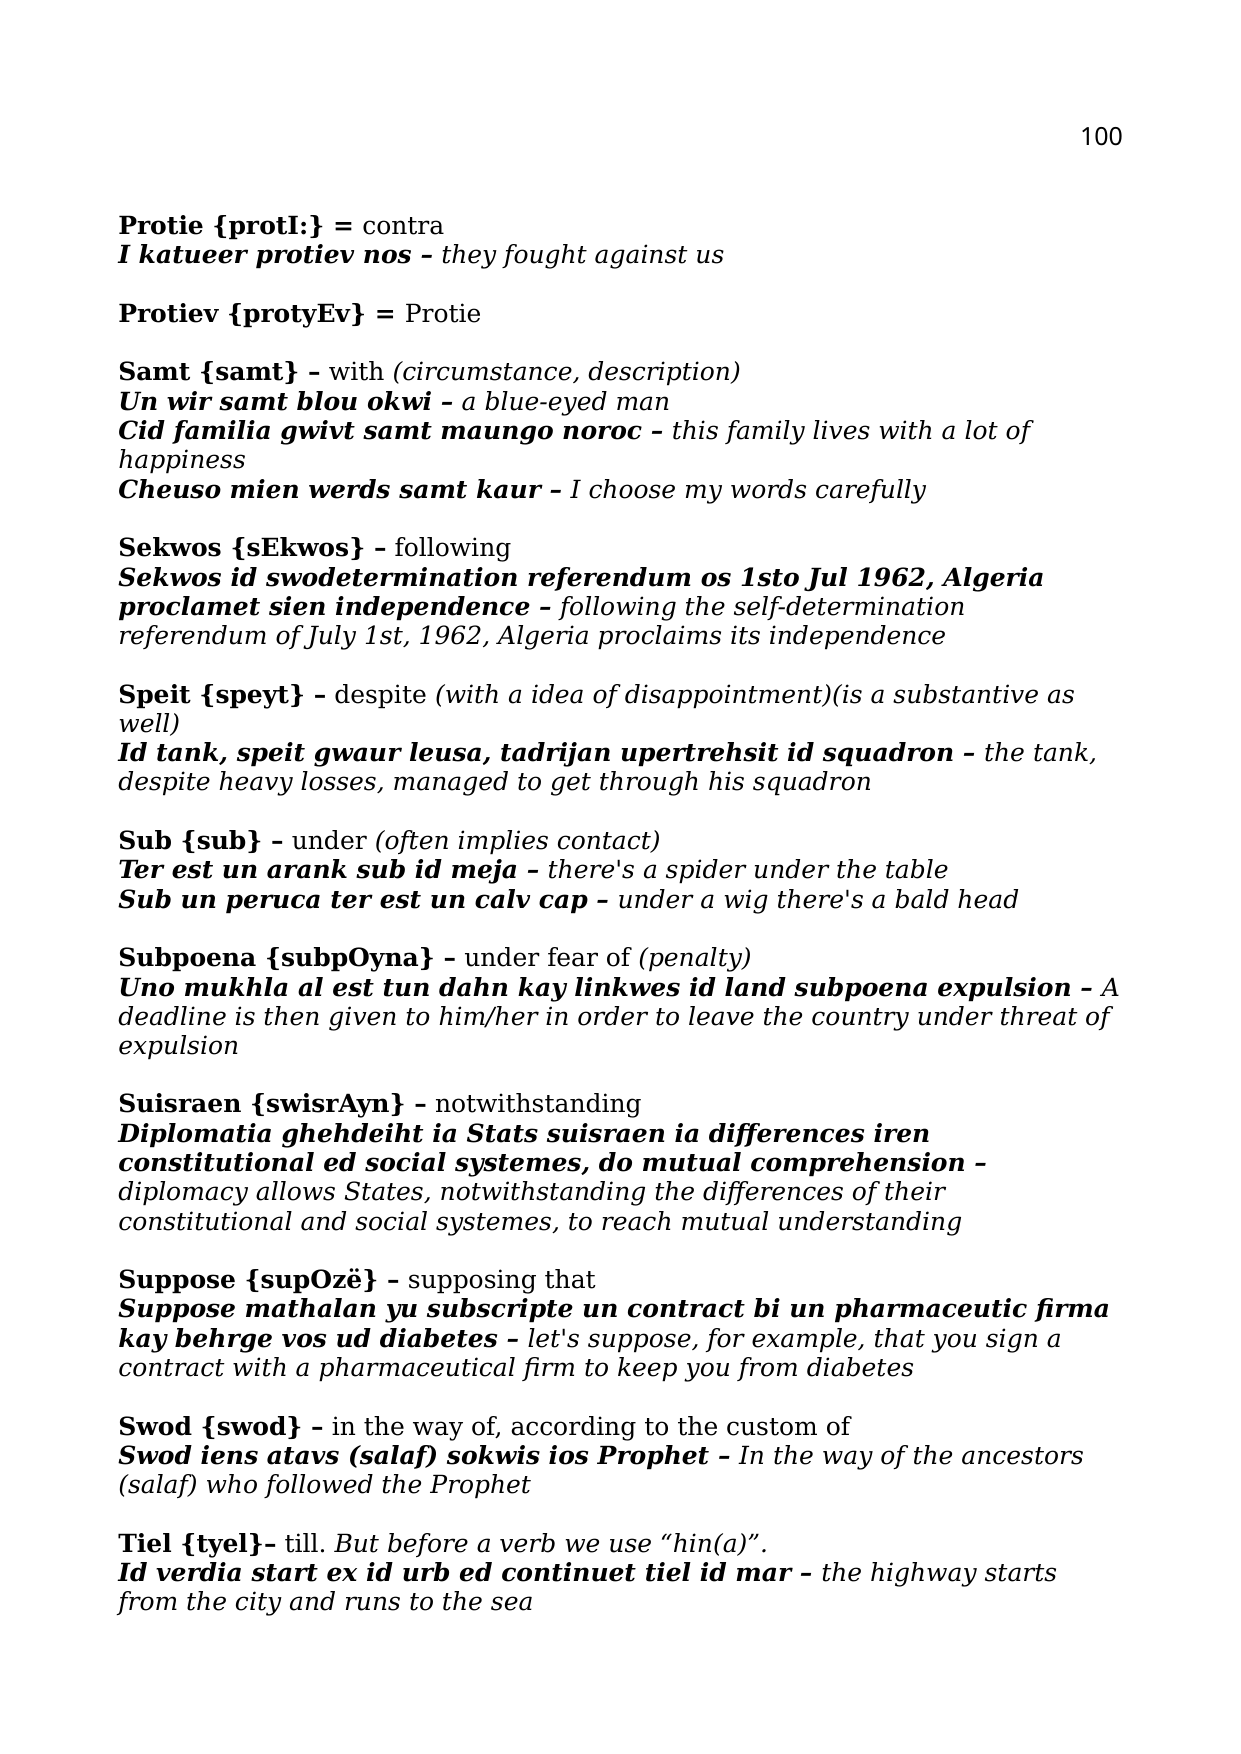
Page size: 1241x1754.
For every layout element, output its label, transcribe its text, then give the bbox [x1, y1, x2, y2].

text Suppose mathalan yu subscripte un contract bi un pharmaceutic firma kay behrge vos ud diabetes – let's suppose, for example, that you sign a contract with a pharmaceutical firm to keep you from diabetes [118, 1294, 1123, 1382]
text Sekwos id swodetermination referendum os 1sto Jul 1962, Algeria proclamet sien independence – following the self-determination referendum of July 1st, 1962, Algeria proclaims its independence [118, 562, 1123, 650]
text Suppose {supOzë} – supposing that [118, 1265, 1123, 1294]
text I katueer protiev nos – they fought against us [118, 240, 1123, 269]
text Samt {samt} – with (circumstance, description) [118, 357, 1123, 387]
text Uno mukhla al est tun dahn kay linkwes id land subpoena expulsion – A deadline is then given to him/her in order to leave the country under threat of expulsion [118, 972, 1123, 1060]
text Sekwos {sEkwos} – following [118, 533, 1123, 562]
text Protiev {protyEv} = Protie [118, 299, 1123, 328]
text Speit {speyt} – despite (with a idea of disappointment)(is a substantive as well) [118, 679, 1123, 738]
text Ter est un arank sub id meja – there's a spider under the table [118, 855, 1123, 884]
text Id tank, speit gwaur leusa, tadrijan upertrehsit id squadron – the tank, despite heavy losses, managed to get through his squadron [118, 738, 1123, 797]
text Diplomatia ghehdeiht ia Stats suisraen ia differences iren constitutional ed social systemes, do mutual comprehension – diplomacy allows States, notwithstanding the differences of their constitutional and social systemes, to reach mutual understanding [118, 1119, 1123, 1236]
text Cheuso mien werds samt kaur – I choose my words carefully [118, 474, 1123, 504]
text Sub {sub} – under (often implies contact) [118, 826, 1123, 855]
text Cid familia gwivt samt maungo noroc – this family lives with a lot of happiness [118, 416, 1123, 474]
text Tiel {tyel}– till. But before a verb we use “hin(a)”. [118, 1528, 1123, 1558]
text Sub un peruca ter est un calv cap – under a wig there's a bald head [118, 884, 1123, 914]
text Id verdia start ex id urb ed continuet tiel id mar – the highway starts from the city and runs to the sea [118, 1558, 1123, 1616]
text Un wir samt blou okwi – a blue-eyed man [118, 387, 1123, 416]
text Swod {swod} – in the way of, according to the custom of [118, 1411, 1123, 1441]
text Suisraen {swisrAyn} – notwithstanding [118, 1089, 1123, 1119]
text Swod iens atavs (salaf) sokwis ios Prophet – In the way of the ancestors (salaf) who followed the Prophet [118, 1441, 1123, 1499]
text Subpoena {subpOyna} – under fear of (penalty) [118, 943, 1123, 972]
text Protie {protI:} = contra [118, 211, 1123, 240]
